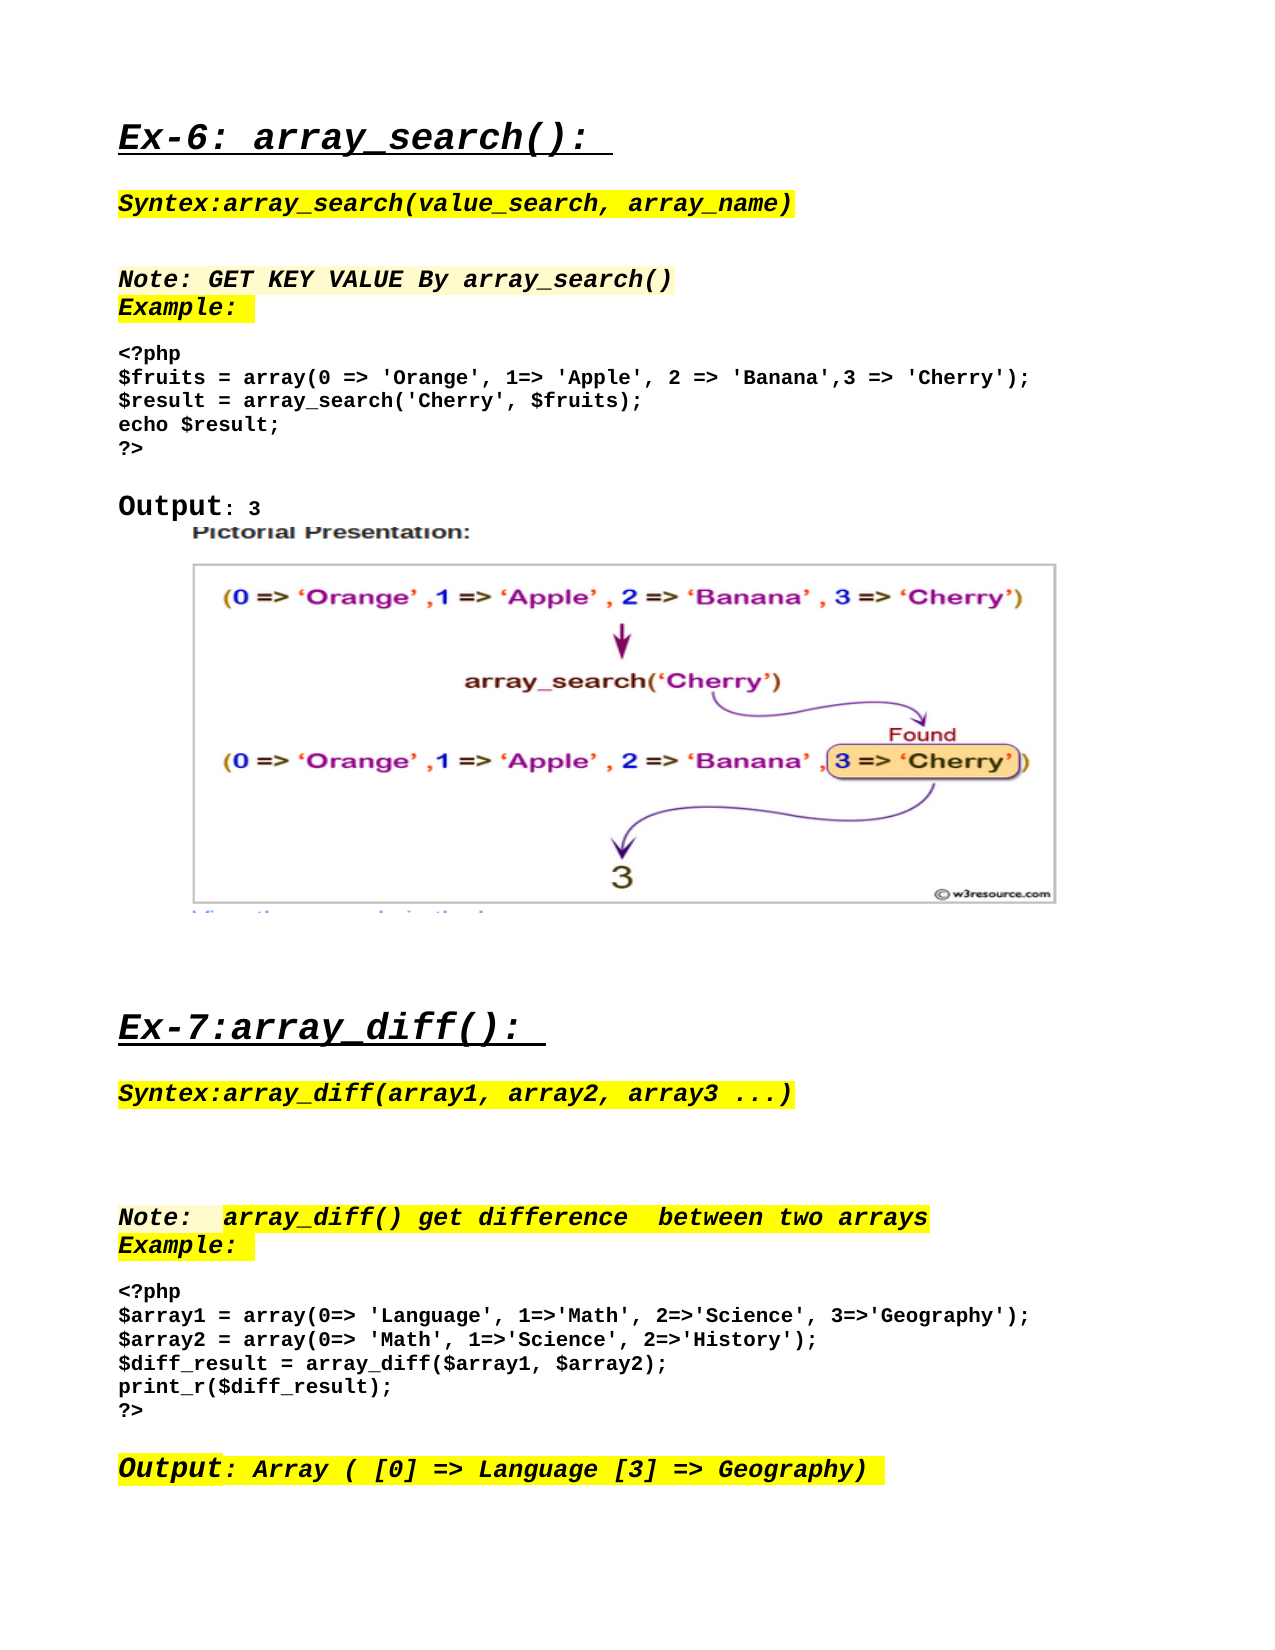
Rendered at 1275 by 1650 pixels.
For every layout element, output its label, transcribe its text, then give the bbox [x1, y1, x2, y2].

text Ex-6: array_search(): [118, 118, 1157, 161]
text Ex-7:array_diff(): [118, 1008, 1157, 1051]
text <?php [118, 343, 1157, 367]
text Output: Array ( [0] => Language [3] => Geography) [118, 1453, 1157, 1486]
text print_r($diff_result); [118, 1376, 1157, 1400]
text Syntex:array_search(value_search, array_name) [118, 190, 1157, 218]
text $fruits = array(0 => 'Orange', 1=> 'Apple', 2 => 'Banana',3 => 'Cherry'); [118, 367, 1157, 391]
text Example: [118, 1233, 1157, 1261]
text $array1 = array(0=> 'Language', 1=>'Math', 2=>'Science', 3=>'Geography'); [118, 1305, 1157, 1329]
text echo $result; [118, 414, 1157, 438]
picture [192, 527, 1063, 913]
text $diff_result = array_diff($array1, $array2); [118, 1352, 1157, 1376]
text Output: 3 [118, 491, 1157, 524]
text Note: GET KEY VALUE By array_search() [118, 266, 1157, 295]
text ?> [118, 438, 1157, 461]
text ?> [118, 1400, 1157, 1423]
text <?php [118, 1282, 1157, 1305]
text $result = array_search('Cherry', $fruits); [118, 391, 1157, 414]
text Example: [118, 295, 1157, 323]
text $array2 = array(0=> 'Math', 1=>'Science', 2=>'History'); [118, 1329, 1157, 1352]
text Syntex:array_diff(array1, array2, array3 ...) [118, 1081, 1157, 1109]
text Note: array_diff() get difference between two arrays [118, 1205, 1157, 1233]
